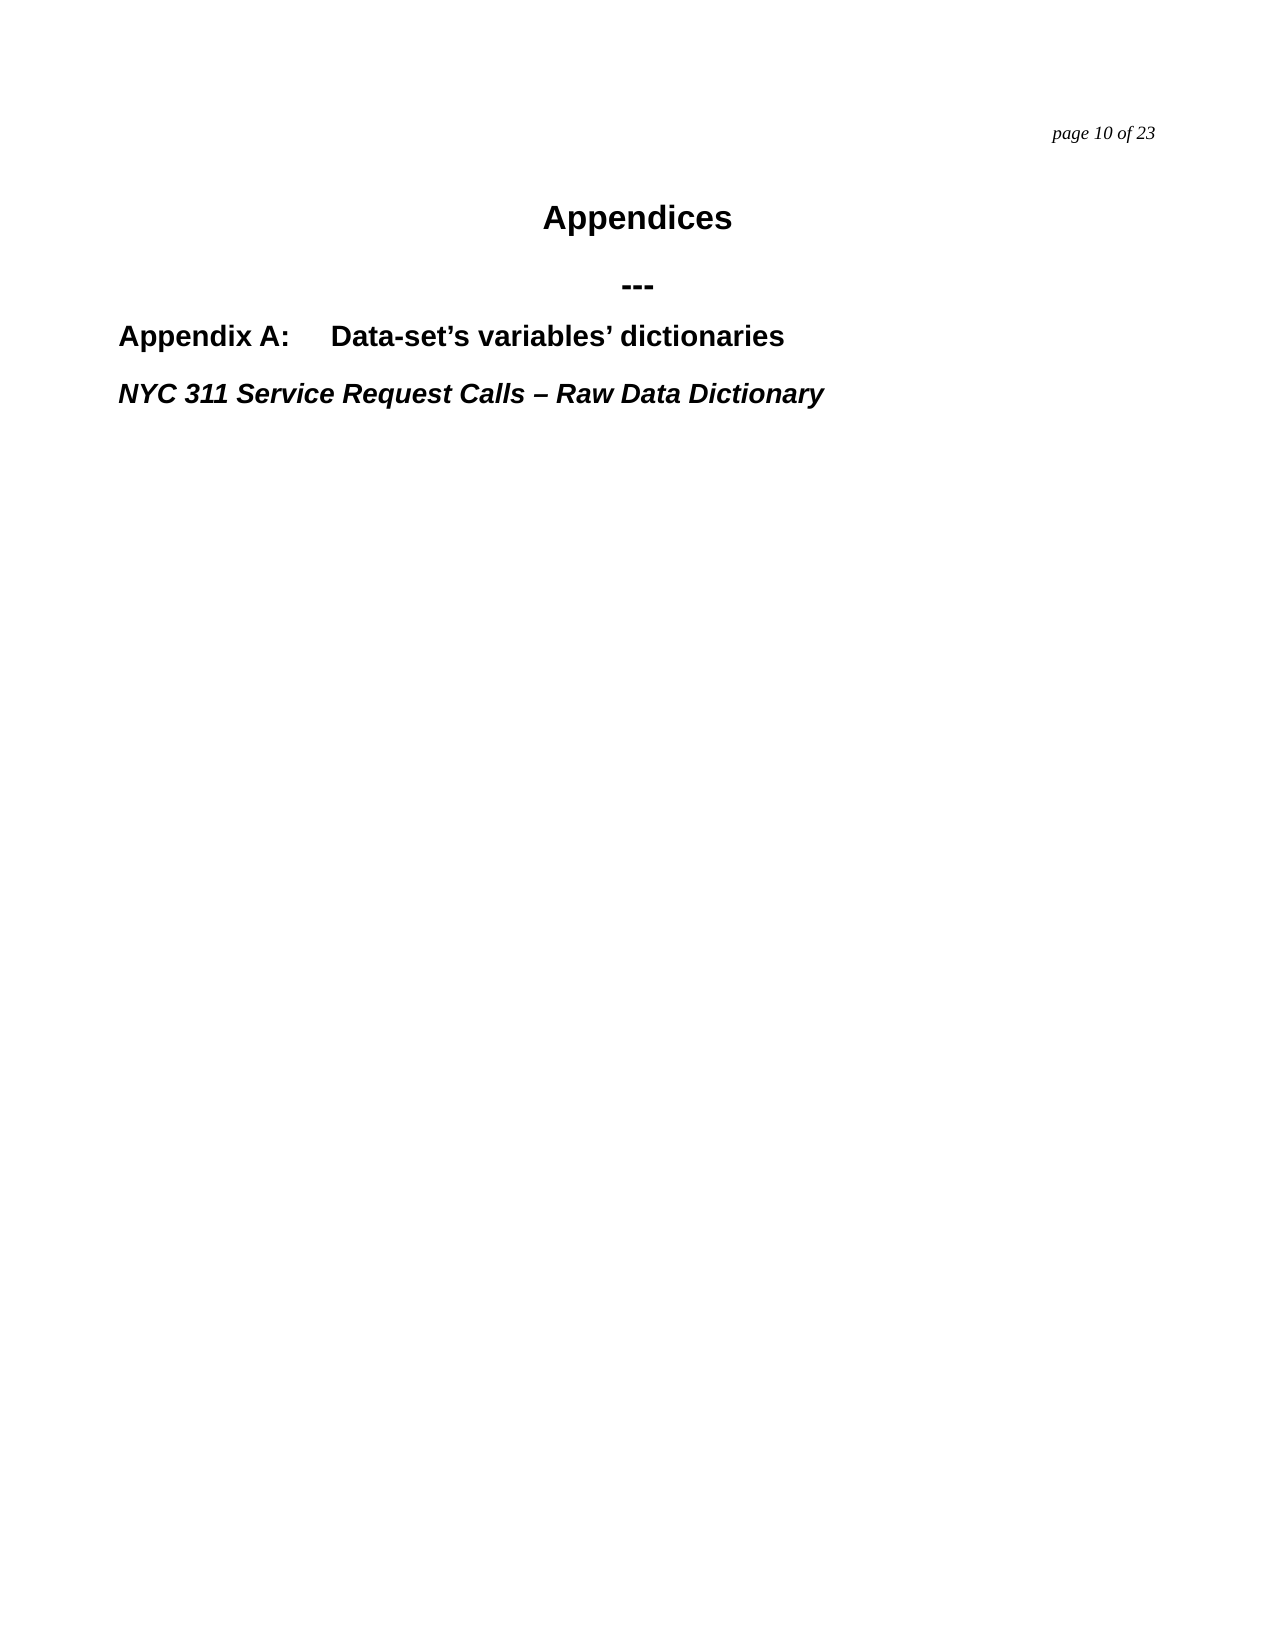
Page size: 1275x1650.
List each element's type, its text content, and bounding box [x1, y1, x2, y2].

subtitle Appendix A: Data-set’s variables’ dictionaries [118, 318, 1157, 352]
text --- [118, 265, 1157, 304]
subtitle Appendices [118, 198, 1157, 237]
subtitle NYC 311 Service Request Calls – Raw Data Dictionary [118, 377, 1157, 409]
